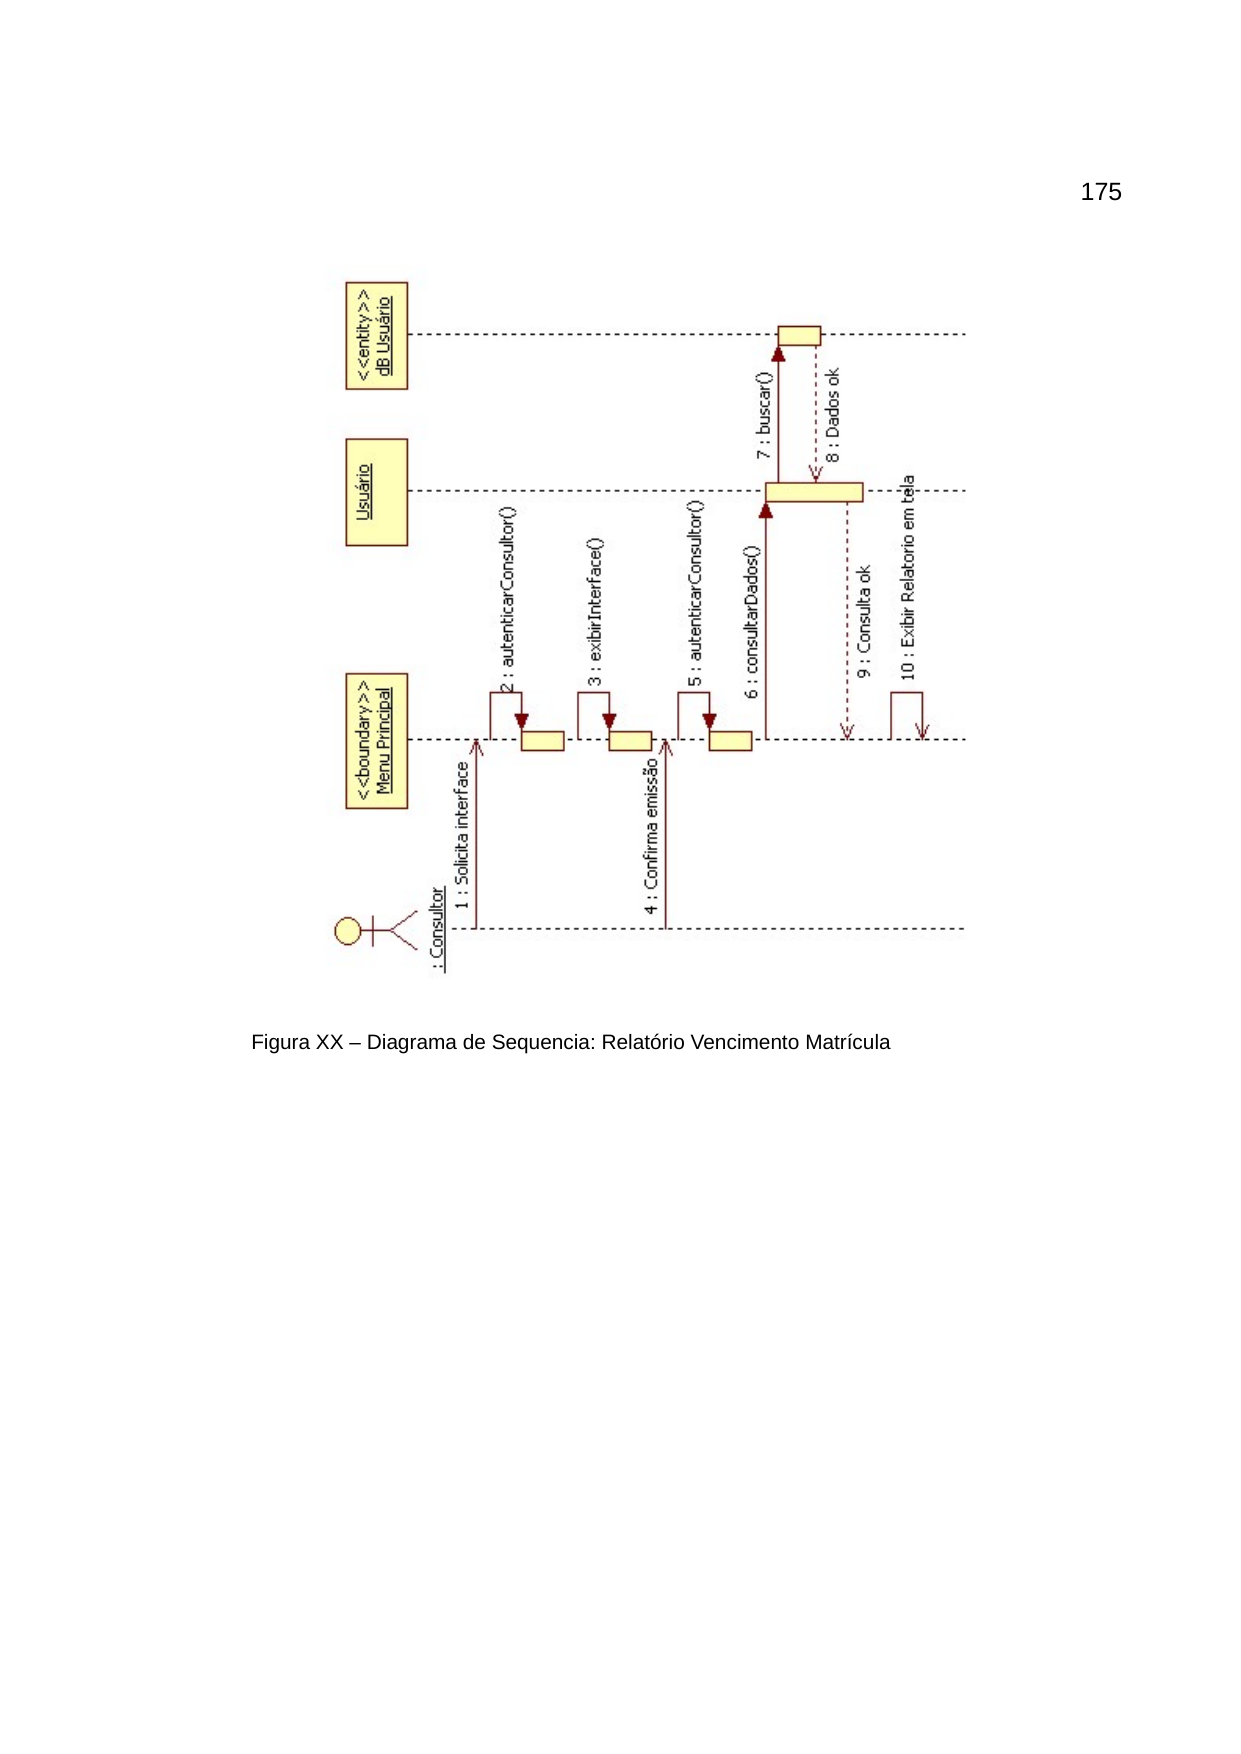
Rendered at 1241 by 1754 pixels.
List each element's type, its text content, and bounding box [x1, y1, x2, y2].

text Figura XX – Diagrama de Sequencia: Relatório Vencimento Matrícula [177, 1030, 1122, 1054]
picture [302, 265, 997, 1030]
